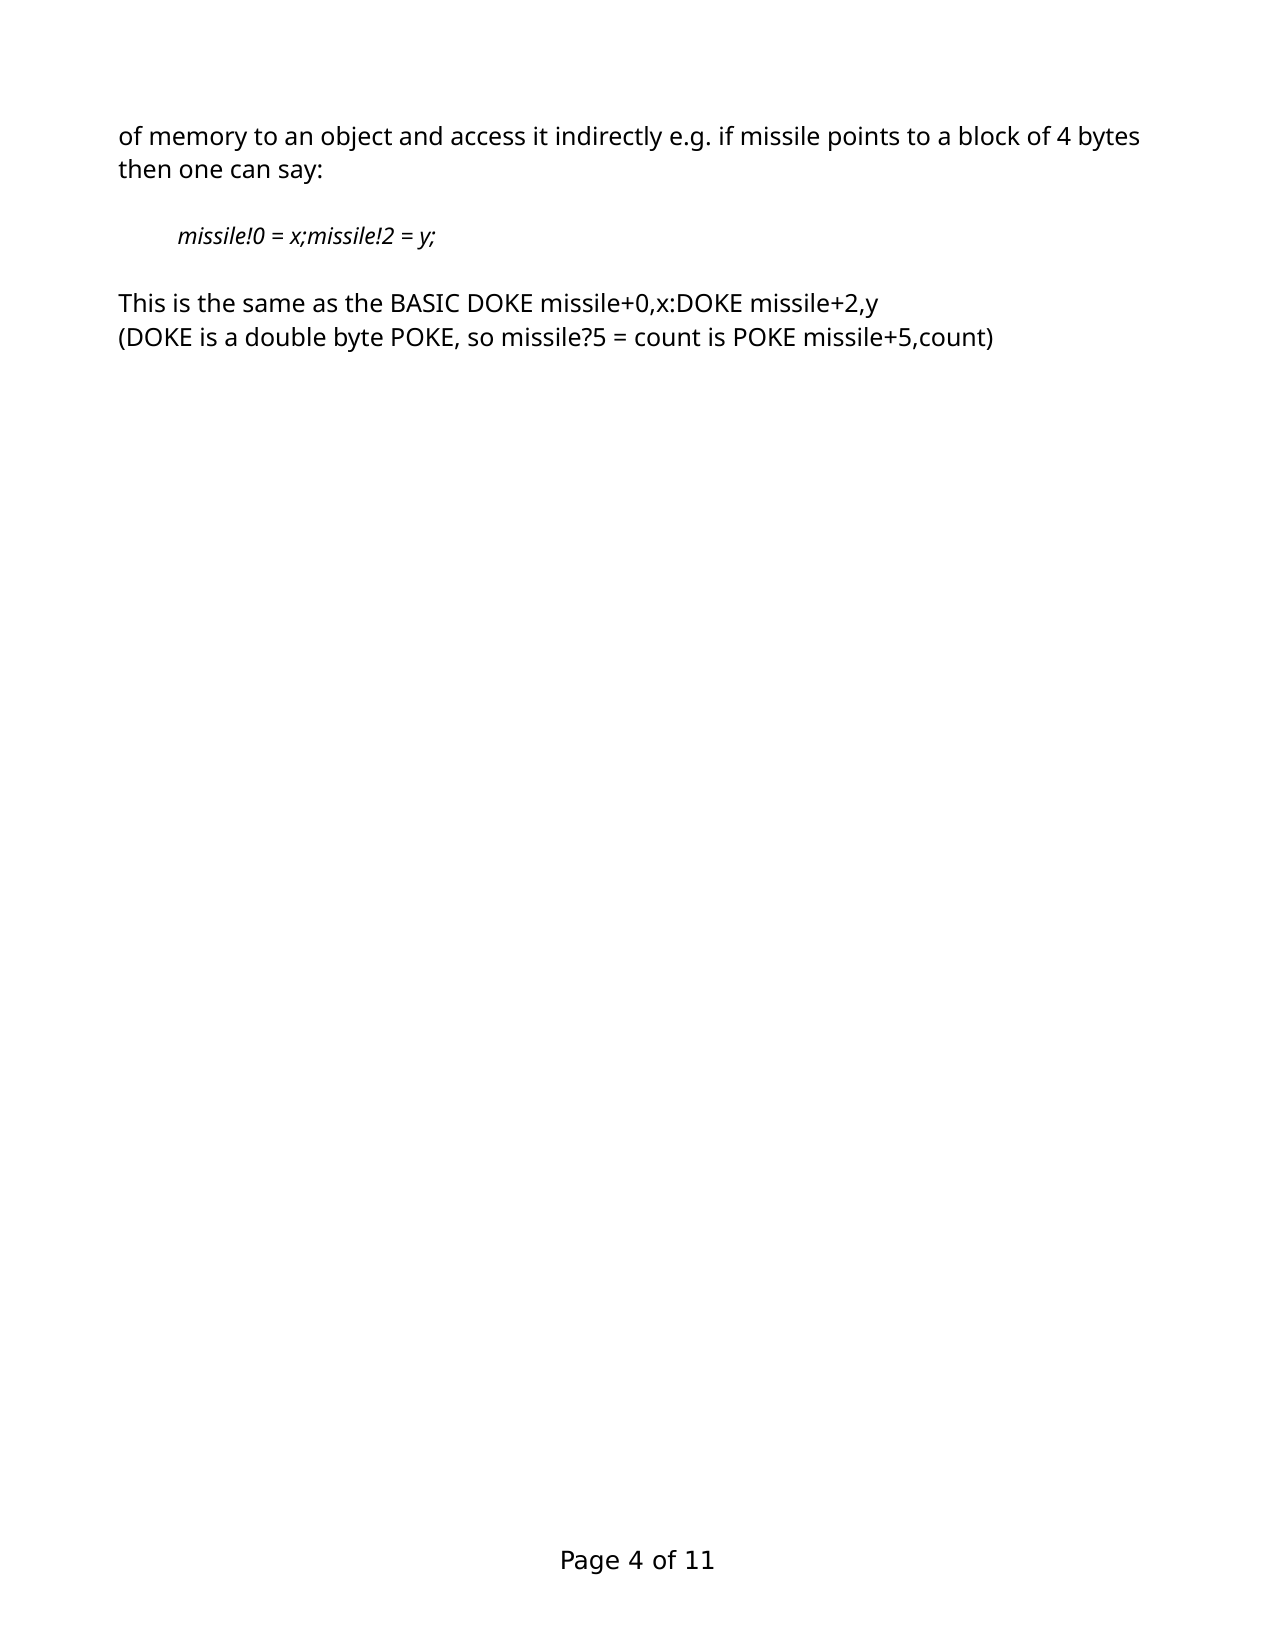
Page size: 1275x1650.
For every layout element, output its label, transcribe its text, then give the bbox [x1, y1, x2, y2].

text This is the same as the BASIC DOKE missile+0,x:DOKE missile+2,y [118, 286, 1157, 320]
text missile!0 = x;missile!2 = y; [177, 220, 1157, 252]
text of memory to an object and access it indirectly e.g. if missile points to a block of 4 bytes then one can say: [118, 118, 1157, 186]
text (DOKE is a double byte POKE, so missile?5 = count is POKE missile+5,count) [118, 320, 1157, 354]
